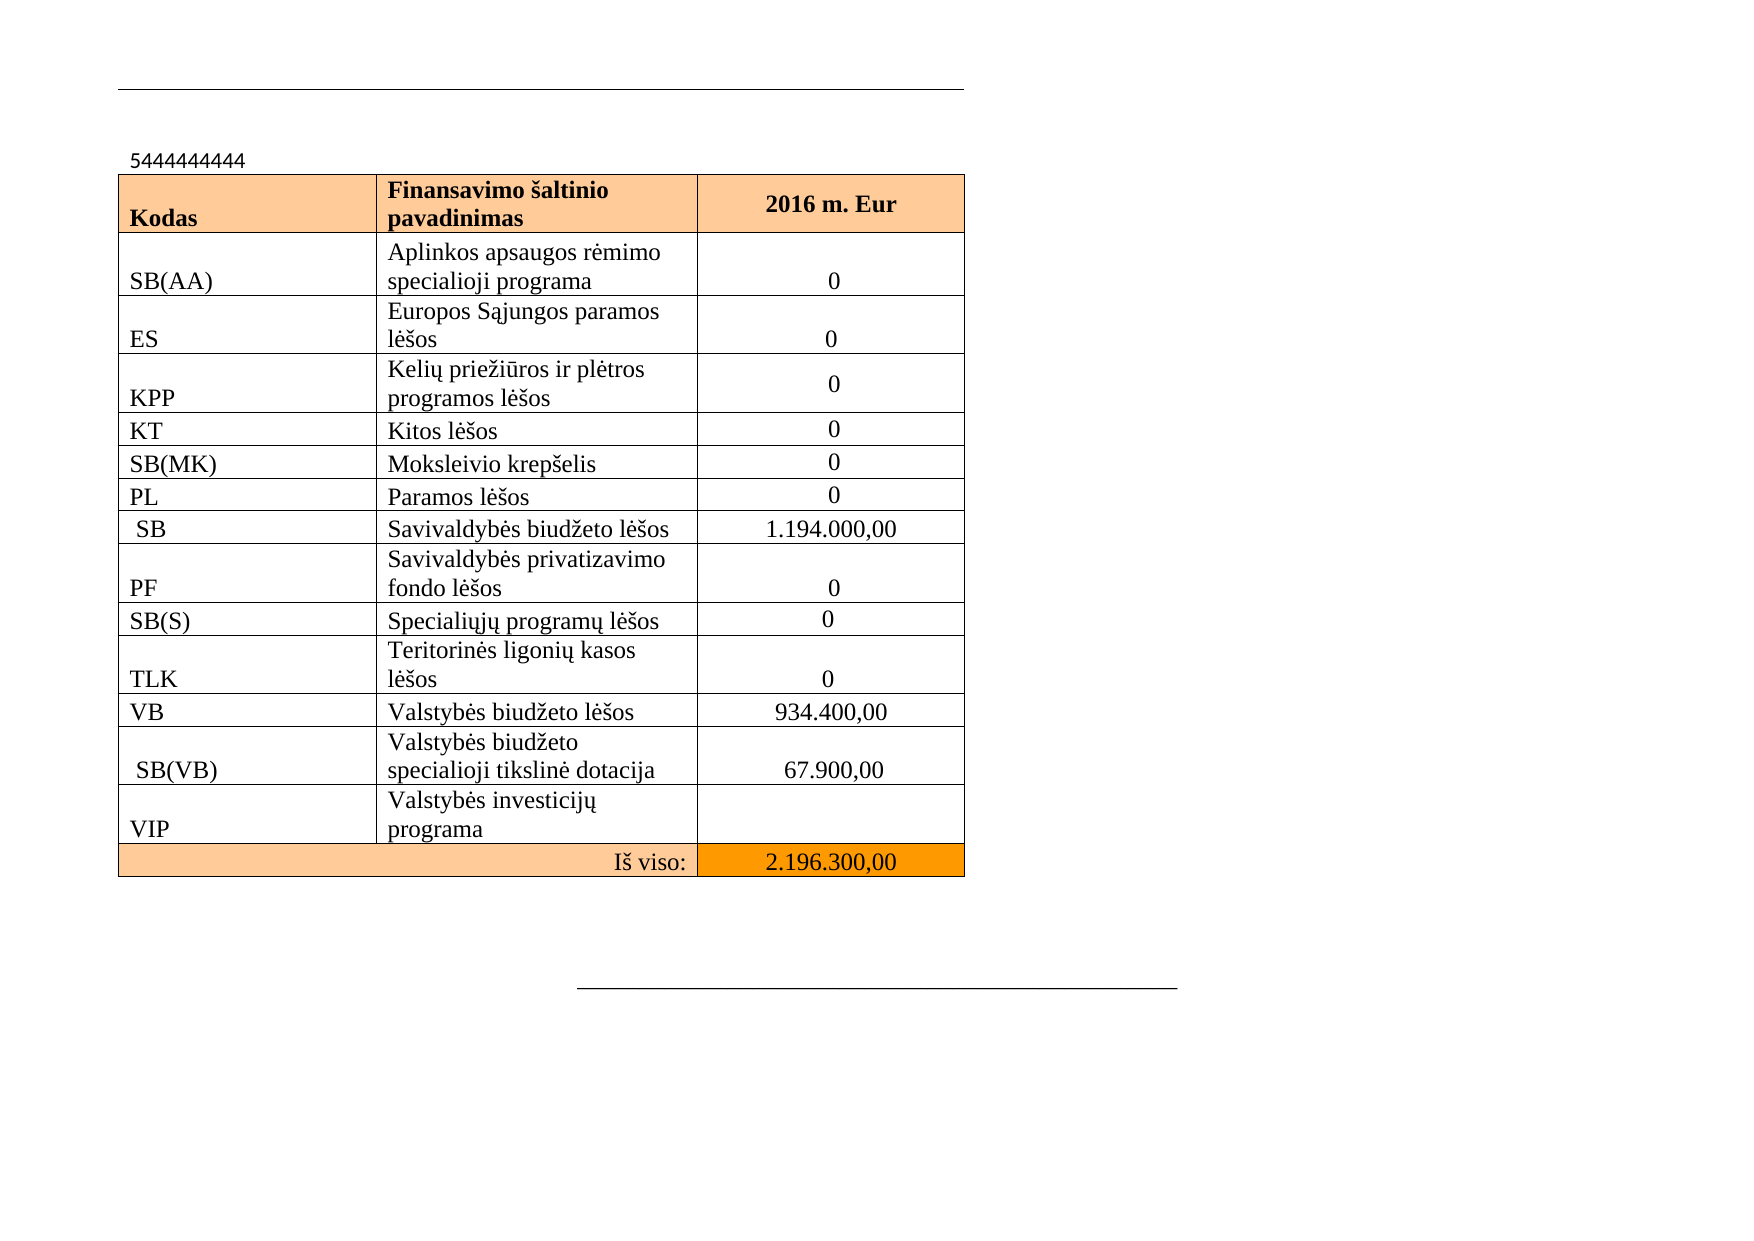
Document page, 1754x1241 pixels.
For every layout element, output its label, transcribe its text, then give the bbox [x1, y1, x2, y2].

table_cell [1129, 843, 1255, 876]
table_cell [1453, 843, 1636, 876]
table_cell 934.400,00 [698, 694, 964, 726]
table_cell [1129, 543, 1255, 602]
table_cell [1030, 478, 1129, 510]
table_cell VIP [119, 785, 376, 843]
table_cell [1030, 232, 1129, 295]
table_cell 0 [698, 636, 964, 693]
table_cell [1030, 412, 1129, 445]
table_cell [1129, 295, 1255, 353]
table_cell 0 [698, 233, 964, 295]
table_cell [1129, 693, 1255, 726]
table_cell [1255, 478, 1453, 510]
table_cell [1453, 543, 1636, 602]
table_cell [1255, 353, 1453, 412]
table_cell 2.196.300,00 [698, 844, 964, 876]
table_cell [965, 478, 1030, 510]
table_cell [1129, 353, 1255, 412]
table_cell [1030, 543, 1129, 602]
table_cell [1255, 635, 1453, 693]
table_cell [965, 295, 1030, 353]
table_cell [698, 785, 964, 843]
table_cell 1.194.000,00 [698, 511, 964, 543]
table_cell TLK [119, 636, 376, 693]
table_cell [1030, 510, 1129, 543]
table_cell [1255, 693, 1453, 726]
table_cell Finansavimo šaltinio pavadinimas [377, 175, 697, 232]
table_cell [964, 89, 1030, 174]
table_cell Valstybės biudžeto specialioji tikslinė dotacija [377, 727, 697, 784]
table_cell Aplinkos apsaugos rėmimo specialioji programa [377, 233, 697, 295]
table_cell [1453, 478, 1636, 510]
table_cell [1129, 232, 1255, 295]
table_cell Teritorinės ligonių kasos lėšos [377, 636, 697, 693]
table_cell VB [119, 694, 376, 726]
table_cell [965, 353, 1030, 412]
table_cell [1255, 726, 1453, 784]
table_cell [1453, 412, 1636, 445]
table_cell PF [119, 544, 376, 602]
table_cell Moksleivio krepšelis [377, 446, 697, 477]
table_cell [1453, 693, 1636, 726]
table_cell [1030, 843, 1129, 876]
table_cell [1255, 602, 1453, 634]
table_cell [1030, 693, 1129, 726]
table_cell [1129, 174, 1255, 232]
table_cell [1453, 232, 1636, 295]
table_cell [1255, 174, 1453, 232]
table_cell [1453, 602, 1636, 634]
table_cell SB(AA) [119, 233, 376, 295]
table_cell SB(VB) [119, 727, 376, 784]
table_cell [1255, 445, 1453, 477]
table_cell [1030, 635, 1129, 693]
table_cell [965, 726, 1030, 784]
table_cell [965, 543, 1030, 602]
table_cell [1453, 89, 1636, 174]
table_cell [965, 635, 1030, 693]
table_cell [1453, 510, 1636, 543]
table_cell [1030, 353, 1129, 412]
table_cell 0 [698, 446, 964, 477]
table_cell [1129, 478, 1255, 510]
table_cell [1255, 412, 1453, 445]
table_cell 5444444444 [118, 90, 964, 174]
table_cell 0 [698, 479, 964, 510]
table_cell Savivaldybės biudžeto lėšos [377, 511, 697, 543]
table_cell 0 [698, 544, 964, 602]
table_cell [1453, 635, 1636, 693]
table_cell [1453, 784, 1636, 843]
table_cell Europos Sąjungos paramos lėšos [377, 296, 697, 353]
table_cell 0 [698, 413, 964, 445]
table_cell [1129, 635, 1255, 693]
table_cell 0 [698, 296, 964, 353]
table_cell [1453, 295, 1636, 353]
table_cell [1255, 510, 1453, 543]
table_cell [965, 843, 1030, 876]
table_cell [1255, 295, 1453, 353]
table_cell PL [119, 479, 376, 510]
table_cell [1453, 353, 1636, 412]
table_cell Valstybės biudžeto lėšos [377, 694, 697, 726]
table_cell [1453, 445, 1636, 477]
text ________________________________________________ [118, 963, 1636, 992]
table_cell 67.900,00 [698, 727, 964, 784]
table_cell [965, 232, 1030, 295]
table_cell [1129, 784, 1255, 843]
table_cell [1453, 174, 1636, 232]
table_cell [1030, 89, 1129, 174]
table_cell [965, 412, 1030, 445]
table_cell [965, 602, 1030, 634]
table_cell 0 [698, 354, 964, 412]
table_cell [1255, 784, 1453, 843]
table_cell [965, 693, 1030, 726]
table_cell [1030, 784, 1129, 843]
table_cell SB [119, 511, 376, 543]
table_cell [1030, 295, 1129, 353]
table_cell [1030, 174, 1129, 232]
table_cell [1255, 89, 1453, 174]
table_cell [1453, 726, 1636, 784]
table_cell 0 [698, 603, 964, 634]
table_cell Paramos lėšos [377, 479, 697, 510]
table_cell Savivaldybės privatizavimo fondo lėšos [377, 544, 697, 602]
table_cell Kelių priežiūros ir plėtros programos lėšos [377, 354, 697, 412]
table_cell Iš viso: [119, 844, 697, 876]
table_cell [965, 510, 1030, 543]
table_cell Kodas [119, 175, 376, 232]
table_cell [1255, 843, 1453, 876]
table_cell [1255, 232, 1453, 295]
table_cell Kitos lėšos [377, 413, 697, 445]
table_cell [1255, 543, 1453, 602]
table_cell [965, 784, 1030, 843]
table_cell 2016 m. Eur [698, 175, 964, 232]
table_cell SB(S) [119, 603, 376, 634]
table_cell [1129, 602, 1255, 634]
table_cell [1129, 89, 1255, 174]
table_cell Specialiųjų programų lėšos [377, 603, 697, 634]
table_cell KT [119, 413, 376, 445]
table_cell [1030, 445, 1129, 477]
table_cell [1129, 445, 1255, 477]
table_cell Valstybės investicijų programa [377, 785, 697, 843]
table_cell [1129, 412, 1255, 445]
table_cell [965, 174, 1030, 232]
table_cell ES [119, 296, 376, 353]
table_cell [1129, 510, 1255, 543]
table_cell KPP [119, 354, 376, 412]
table_cell SB(MK) [119, 446, 376, 477]
table_cell [1030, 726, 1129, 784]
table_cell [965, 445, 1030, 477]
table_cell [1129, 726, 1255, 784]
table_cell [1030, 602, 1129, 634]
